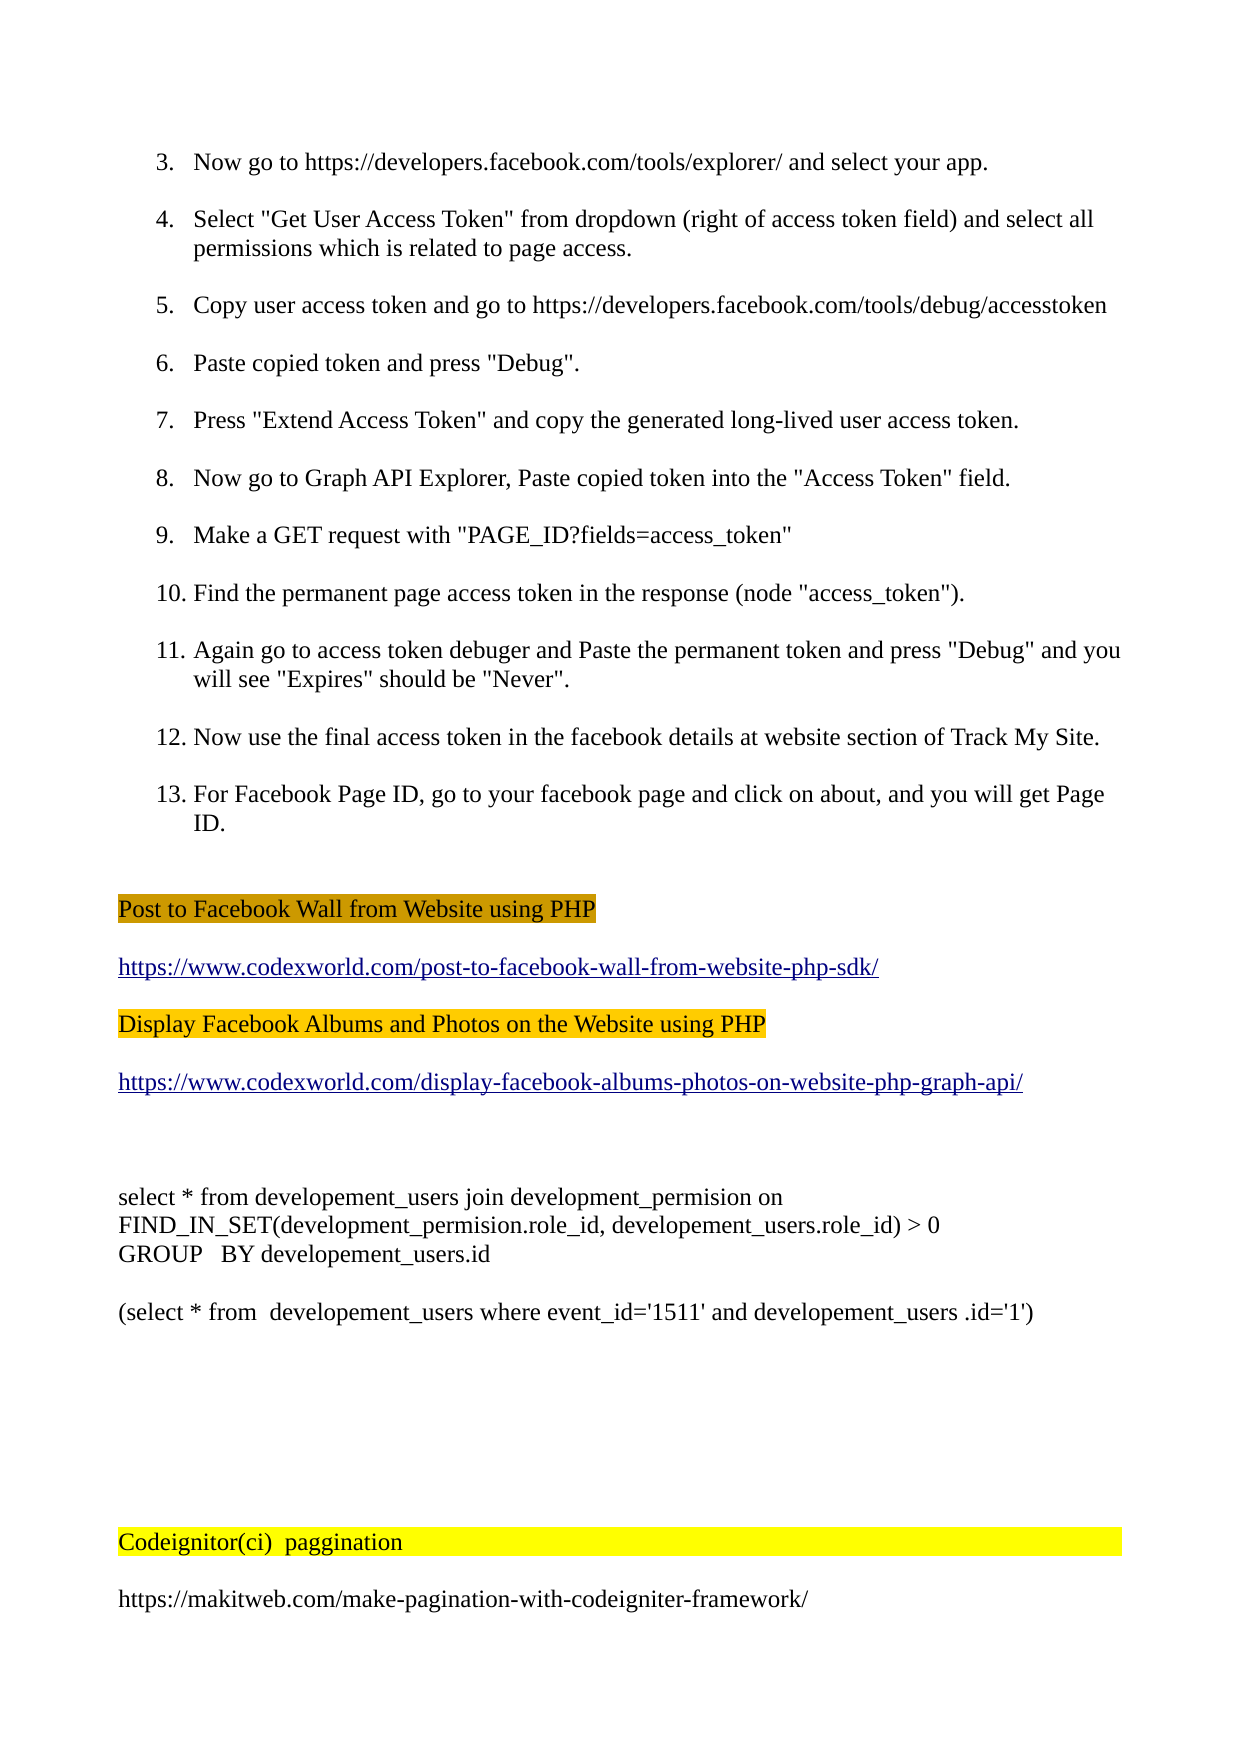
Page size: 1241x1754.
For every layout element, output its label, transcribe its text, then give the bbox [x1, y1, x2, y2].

list Copy user access token and go to https://developers.facebook.com/tools/debug/accesstoken [156, 291, 1122, 319]
list Now go to https://developers.facebook.com/tools/explorer/ and select your app. [156, 147, 1122, 176]
list Again go to access token debuger and Paste the permanent token and press "Debug" and you will see "Expires" should be "Never". [156, 636, 1122, 693]
text Display Facebook Albums and Photos on the Website using PHP [118, 1009, 1122, 1038]
list Find the permanent page access token in the response (node "access_token"). [156, 578, 1122, 607]
text https://makitweb.com/make-pagination-with-codeigniter-framework/ [118, 1584, 1122, 1613]
list Paste copied token and press "Debug". [156, 348, 1122, 377]
list Now use the final access token in the facebook details at website section of Track My Site. [156, 722, 1122, 751]
text https://www.codexworld.com/display-facebook-albums-photos-on-website-php-graph-api/ [118, 1067, 1122, 1096]
text https://www.codexworld.com/post-to-facebook-wall-from-website-php-sdk/ [118, 952, 1122, 981]
list For Facebook Page ID, go to your facebook page and click on about, and you will get Page ID. [156, 779, 1122, 837]
text (select * from developement_users where event_id='1511' and developement_users .id='1') [118, 1297, 1122, 1326]
text Post to Facebook Wall from Website using PHP [118, 894, 1122, 923]
text GROUP BY developement_users.id [118, 1239, 1122, 1268]
list Select "Get User Access Token" from dropdown (right of access token field) and select all permissions which is related to page access. [156, 204, 1122, 262]
list Press "Extend Access Token" and copy the generated long-lived user access token. [156, 406, 1122, 434]
list Now go to Graph API Explorer, Paste copied token into the "Access Token" field. [156, 463, 1122, 492]
list Make a GET request with "PAGE_ID?fields=access_token" [156, 521, 1122, 549]
text Codeignitor(ci) paggination [118, 1527, 1122, 1556]
text select * from developement_users join development_permision on FIND_IN_SET(development_permision.role_id, developement_users.role_id) > 0 [118, 1182, 1122, 1239]
